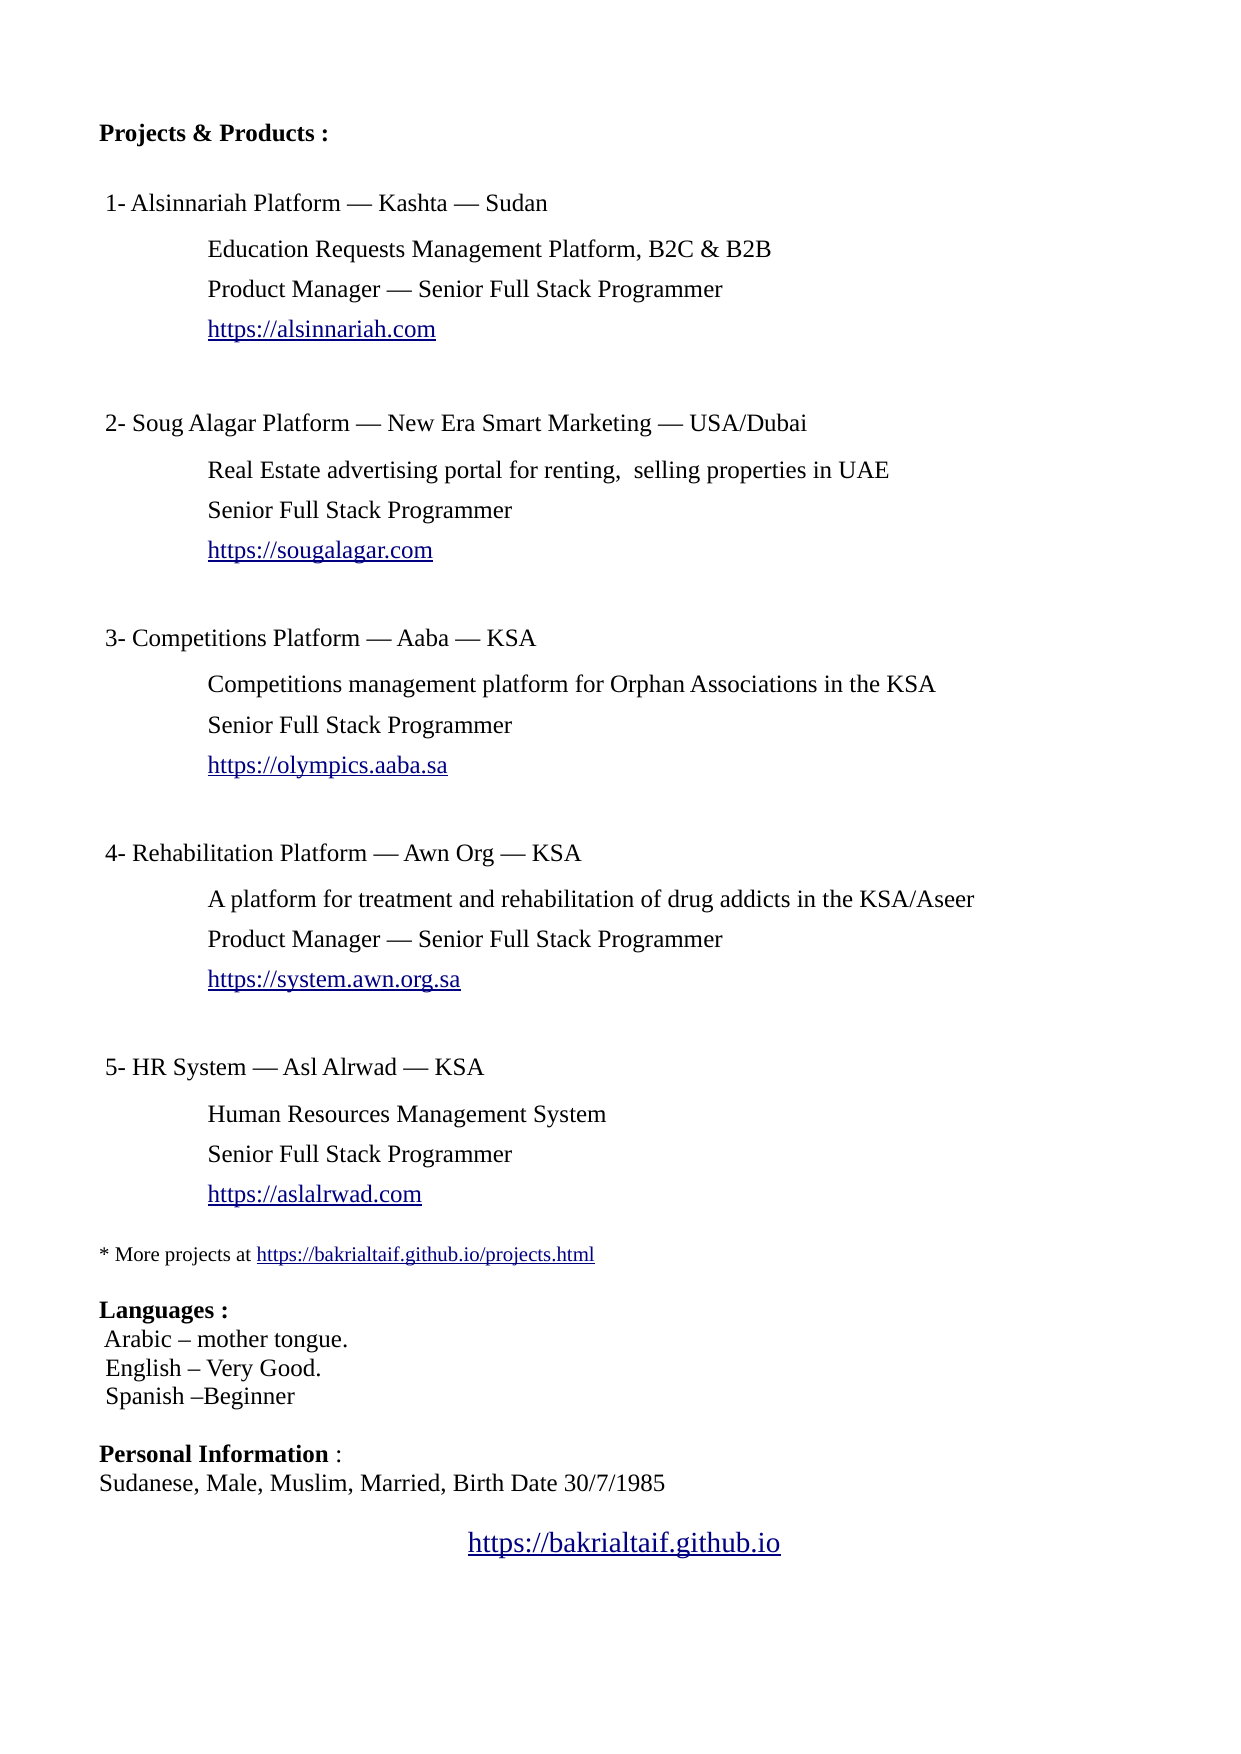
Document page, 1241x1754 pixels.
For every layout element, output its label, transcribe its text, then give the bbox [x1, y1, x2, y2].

table_cell [99, 449, 202, 570]
table_cell https://aslalrwad.com [202, 1174, 1149, 1214]
text Sudanese, Male, Muslim, Married, Birth Date 30/7/1985 [99, 1468, 1149, 1496]
text Arabic – mother tongue. [99, 1324, 1149, 1353]
table_cell [99, 664, 202, 784]
table_cell Education Requests Management Platform, B2C & B2B [202, 228, 1149, 268]
table_cell Competitions management platform for Orphan Associations in the KSA [202, 664, 1149, 704]
table_cell 4- Rehabilitation Platform — Awn Org — KSA [99, 785, 1149, 878]
table_cell Product Manager — Senior Full Stack Programmer [202, 269, 1149, 309]
table_cell 5- HR System — Asl Alrwad — KSA [99, 999, 1149, 1093]
table_cell Human Resources Management System [202, 1093, 1149, 1133]
table_cell Senior Full Stack Programmer [202, 1133, 1149, 1173]
text Personal Information : [99, 1439, 1149, 1468]
table_cell https://system.awn.org.sa [202, 959, 1149, 999]
table_header 1- Alsinnariah Platform — Kashta — Sudan [99, 176, 1149, 228]
table_cell [99, 228, 202, 349]
table_header 2- Soug Alagar Platform — New Era Smart Marketing — USA/Dubai [99, 397, 1149, 449]
table_cell Real Estate advertising portal for renting, selling properties in UAE [202, 449, 1149, 489]
text Projects & Products : [99, 118, 1149, 147]
table_cell Senior Full Stack Programmer [202, 490, 1149, 530]
text Spanish –Beginner [99, 1381, 1149, 1410]
text Languages : [99, 1295, 1149, 1324]
table_cell A platform for treatment and rehabilitation of drug addicts in the KSA/Aseer [202, 879, 1149, 919]
table_cell Senior Full Stack Programmer [202, 704, 1149, 744]
text English – Very Good. [99, 1353, 1149, 1381]
table_cell 3- Competitions Platform — Aaba — KSA [99, 570, 1149, 664]
table_cell [99, 1093, 202, 1214]
text https://bakrialtaif.github.io [99, 1525, 1149, 1559]
table_cell [99, 879, 202, 999]
text * More projects at https://bakrialtaif.github.io/projects.html [99, 1242, 1149, 1266]
table_cell https://sougalagar.com [202, 530, 1149, 570]
table_cell Product Manager — Senior Full Stack Programmer [202, 919, 1149, 959]
table_cell https://alsinnariah.com [202, 309, 1149, 349]
table_cell https://olympics.aaba.sa [202, 744, 1149, 784]
